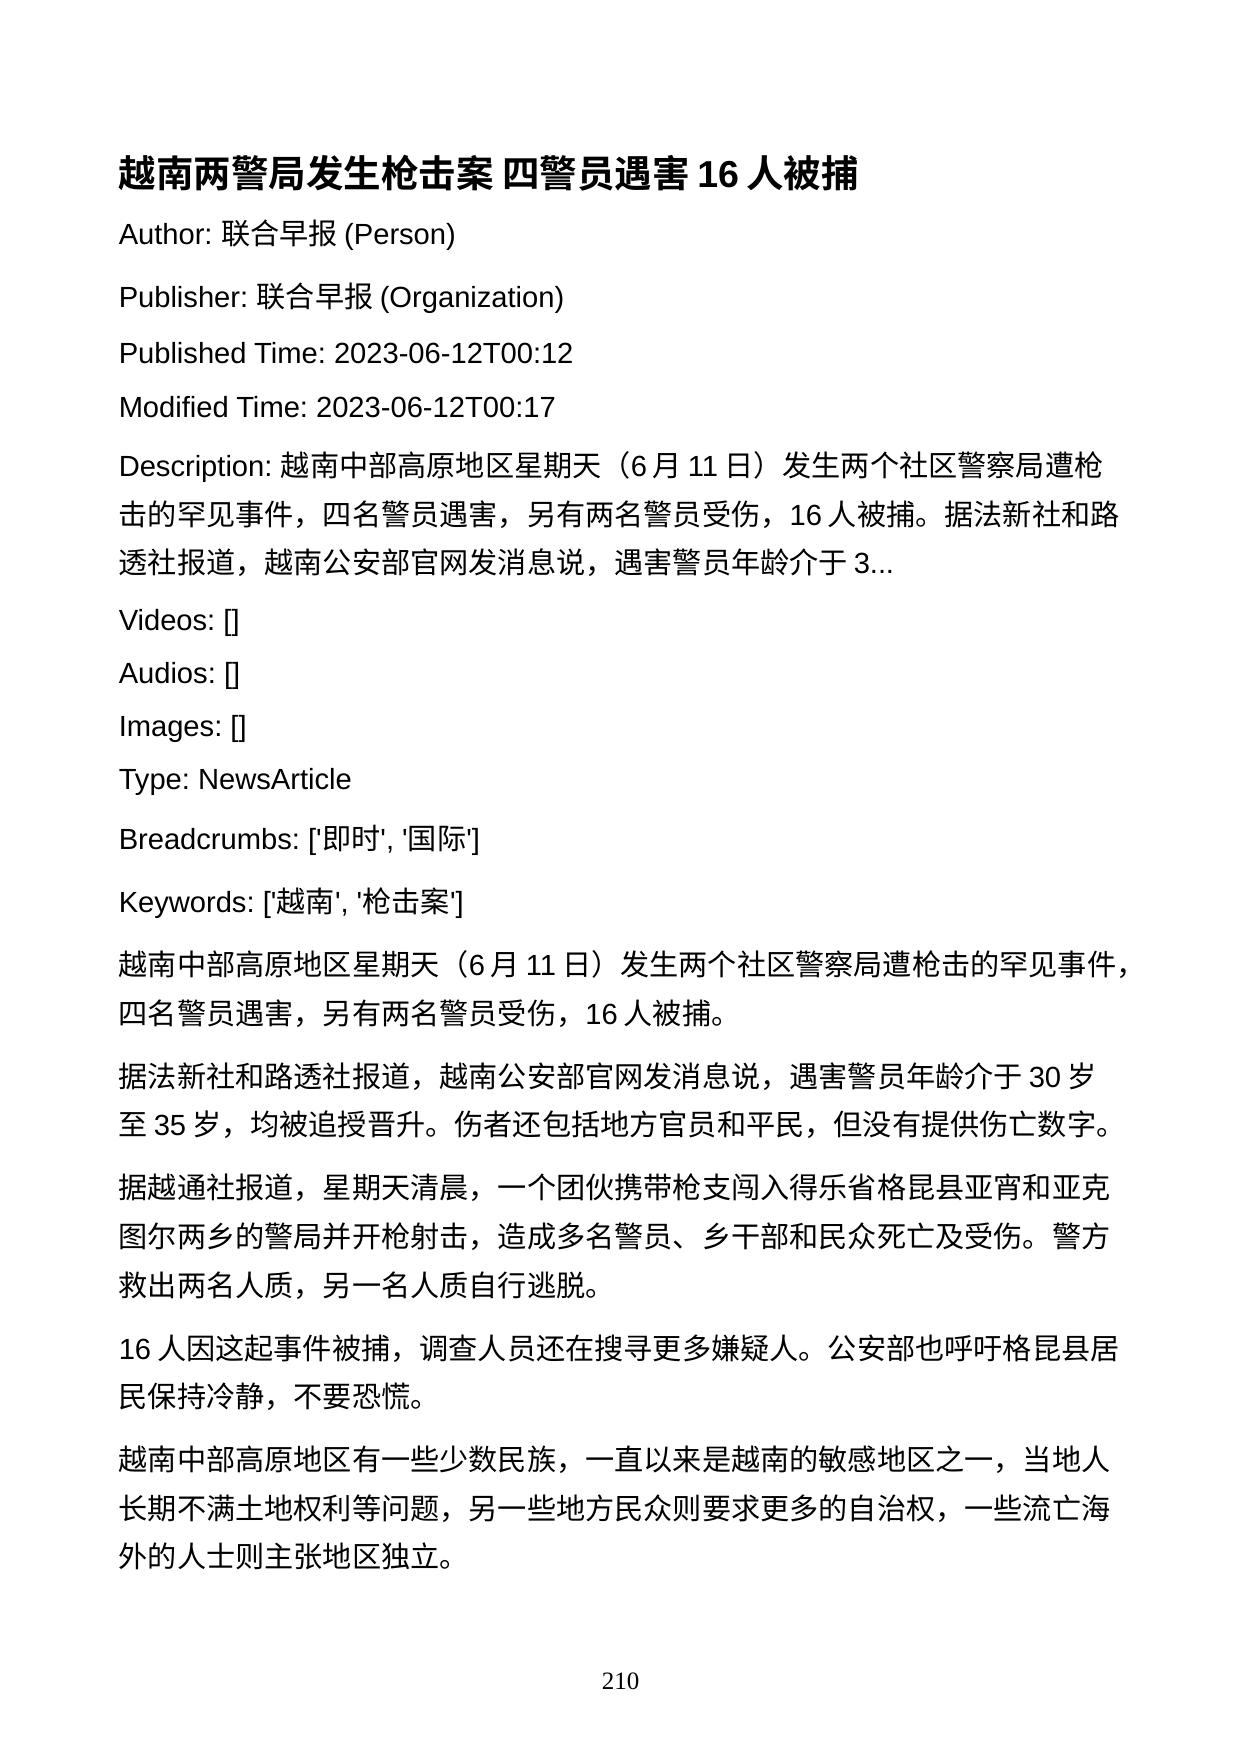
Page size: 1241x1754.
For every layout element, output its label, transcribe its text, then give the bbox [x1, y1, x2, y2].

text Breadcrumbs: ['即时', '国际'] [118, 816, 1122, 858]
subtitle 越南两警局发生枪击案 四警员遇害16人被捕 [118, 143, 1122, 198]
text Author: 联合早报 (Person) [118, 210, 1122, 253]
text Audios: [] [118, 656, 1122, 690]
text Description: 越南中部高原地区星期天（6月11日）发生两个社区警察局遭枪击的罕见事件，四名警员遇害，另有两名警员受伤，16人被捕。据法新社和路透社报道，越南公安部官网发消息说，遇害警员年龄介于3... [118, 443, 1122, 582]
text Published Time: 2023-06-12T00:12 [118, 337, 1122, 370]
text Videos: [] [118, 603, 1122, 637]
text Modified Time: 2023-06-12T00:17 [118, 390, 1122, 423]
text Keywords: ['越南', '枪击案'] [118, 879, 1122, 921]
text 16人因这起事件被捕，调查人员还在搜寻更多嫌疑人。公安部也呼吁格昆县居民保持冷静，不要恐慌。 [118, 1325, 1122, 1416]
text Type: NewsArticle [118, 762, 1122, 796]
text Publisher: 联合早报 (Organization) [118, 273, 1122, 316]
text 越南中部高原地区有一些少数民族，一直以来是越南的敏感地区之一，当地人长期不满土地权利等问题，另一些地方民众则要求更多的自治权，一些流亡海外的人士则主张地区独立。 [118, 1437, 1122, 1576]
text Images: [] [118, 709, 1122, 743]
text 越南中部高原地区星期天（6月11日）发生两个社区警察局遭枪击的罕见事件，四名警员遇害，另有两名警员受伤，16人被捕。 [118, 942, 1122, 1033]
text 据法新社和路透社报道，越南公安部官网发消息说，遇害警员年龄介于30岁至35岁，均被追授晋升。伤者还包括地方官员和平民，但没有提供伤亡数字。 [118, 1053, 1122, 1144]
text 据越通社报道，星期天清晨，一个团伙携带枪支闯入得乐省格昆县亚宵和亚克图尔两乡的警局并开枪射击，造成多名警员、乡干部和民众死亡及受伤。警方救出两名人质，另一名人质自行逃脱。 [118, 1165, 1122, 1304]
